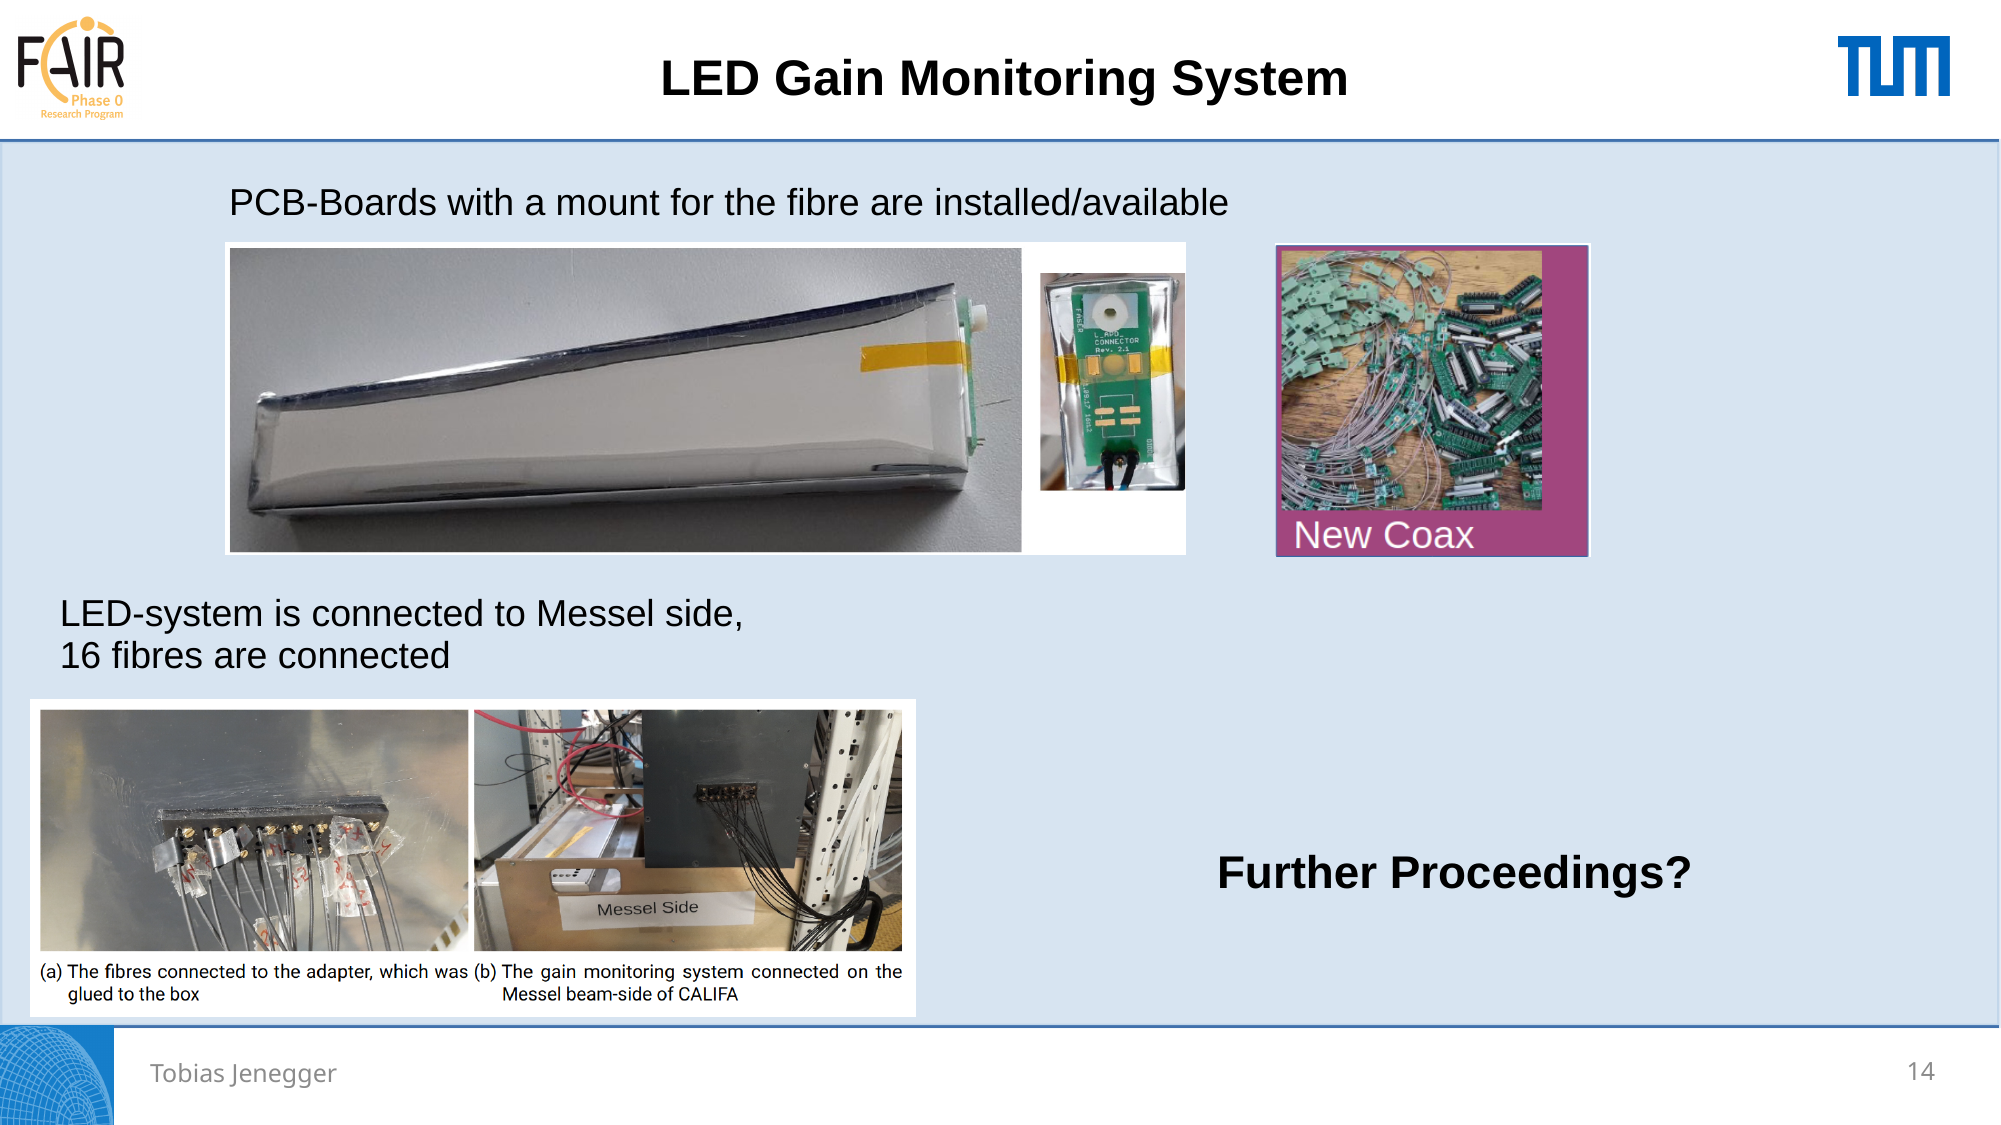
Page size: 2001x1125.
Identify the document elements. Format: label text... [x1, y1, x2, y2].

text_box LED Gain Monitoring System [420, 42, 1591, 113]
picture [15, 15, 142, 120]
picture [1838, 36, 1950, 96]
picture [0, 1025, 114, 1125]
text_box Further Proceedings? [990, 840, 1921, 907]
text_box PCB-Boards with a mount for the fibre are installed/available [214, 174, 1310, 273]
picture [225, 273, 1186, 555]
picture [1275, 243, 1591, 558]
picture [30, 699, 916, 1017]
text_box LED-system is connected to Messel side, 16 fibres are connected [45, 585, 1096, 684]
